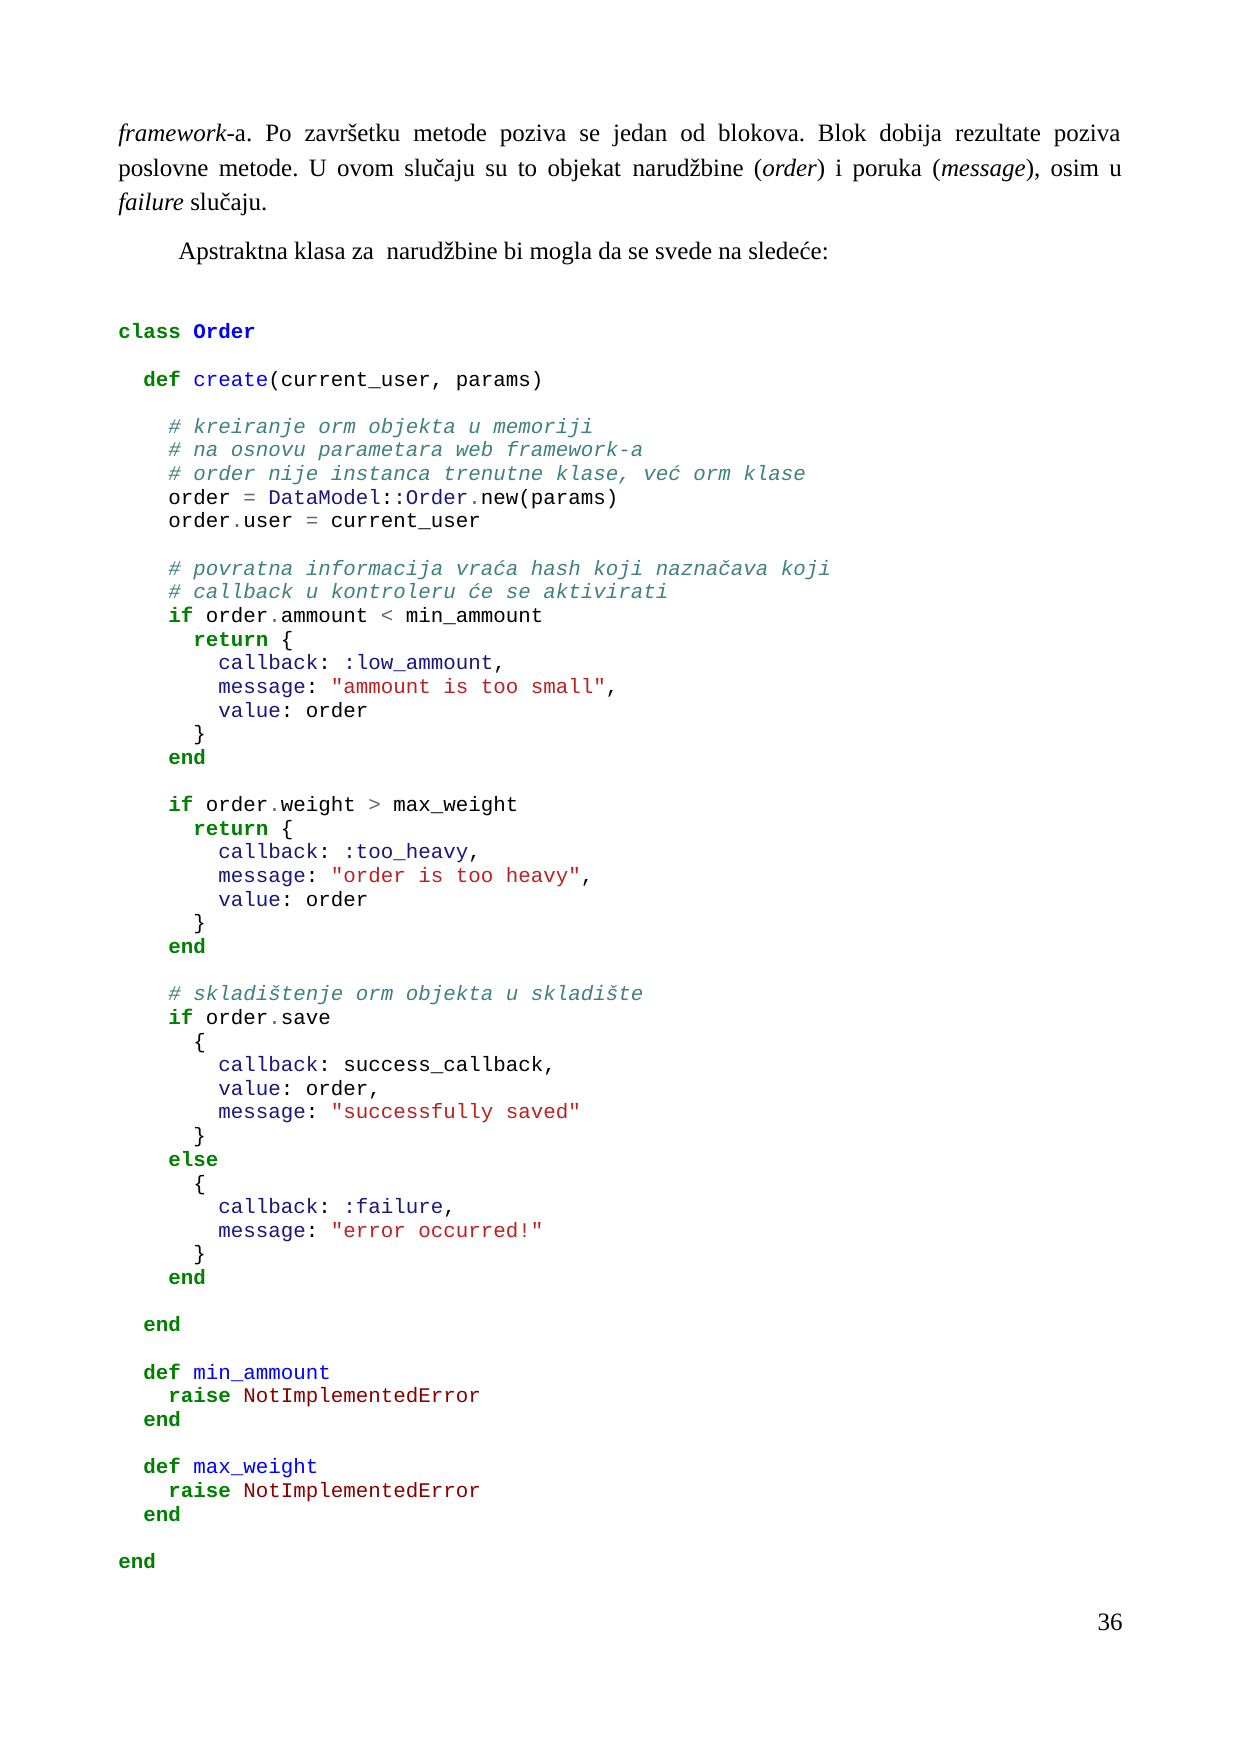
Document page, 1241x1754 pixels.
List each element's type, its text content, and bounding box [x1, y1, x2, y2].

text callback: :failure, [118, 1196, 1122, 1220]
text callback: :low_ammount, [118, 652, 1122, 676]
text message: "ammount is too small", [118, 676, 1122, 699]
text end [118, 1314, 1122, 1338]
text class Order [118, 321, 1122, 345]
text end [118, 1267, 1122, 1291]
text { [118, 1172, 1122, 1196]
text framework-a. Po završetku metode poziva se jedan od blokova. Blok dobija rezultate poziva poslovne metode. U ovom slučaju su to objekat narudžbine (order) i poruka (message), osim u failure slučaju. [118, 118, 1122, 216]
text message: "order is too heavy", [118, 865, 1122, 889]
text if order.weight > max_weight [118, 794, 1122, 818]
text # order nije instanca trenutne klase, već orm klase [118, 463, 1122, 487]
text end [118, 1503, 1122, 1527]
text # callback u kontroleru će se aktivirati [118, 581, 1122, 605]
text } [118, 723, 1122, 747]
text end [118, 747, 1122, 771]
text message: "error occurred!" [118, 1220, 1122, 1243]
text def max_weight [118, 1456, 1122, 1480]
text callback: success_callback, [118, 1054, 1122, 1078]
text value: order [118, 699, 1122, 723]
text def create(current_user, params) [118, 368, 1122, 392]
text Apstraktna klasa za narudžbine bi mogla da se svede na sledeće: [118, 236, 1122, 265]
text raise NotImplementedError [118, 1480, 1122, 1503]
text # povratna informacija vraća hash koji naznačava koji [118, 558, 1122, 581]
text value: order, [118, 1078, 1122, 1102]
text order = DataModel::Order.new(params) [118, 487, 1122, 510]
text end [118, 1551, 1122, 1574]
text message: "successfully saved" [118, 1102, 1122, 1125]
text # na osnovu parametara web framework-a [118, 439, 1122, 463]
text } [118, 912, 1122, 936]
text } [118, 1125, 1122, 1149]
text else [118, 1149, 1122, 1172]
text callback: :too_heavy, [118, 841, 1122, 865]
text if order.save [118, 1007, 1122, 1031]
text value: order [118, 889, 1122, 912]
text end [118, 936, 1122, 960]
text if order.ammount < min_ammount [118, 605, 1122, 629]
text end [118, 1409, 1122, 1433]
text order.user = current_user [118, 510, 1122, 534]
text # skladištenje orm objekta u skladište [118, 983, 1122, 1007]
text def min_ammount [118, 1362, 1122, 1385]
text return { [118, 818, 1122, 841]
text return { [118, 629, 1122, 652]
text } [118, 1243, 1122, 1267]
text { [118, 1031, 1122, 1054]
text raise NotImplementedError [118, 1385, 1122, 1409]
text # kreiranje orm objekta u memoriji [118, 416, 1122, 439]
